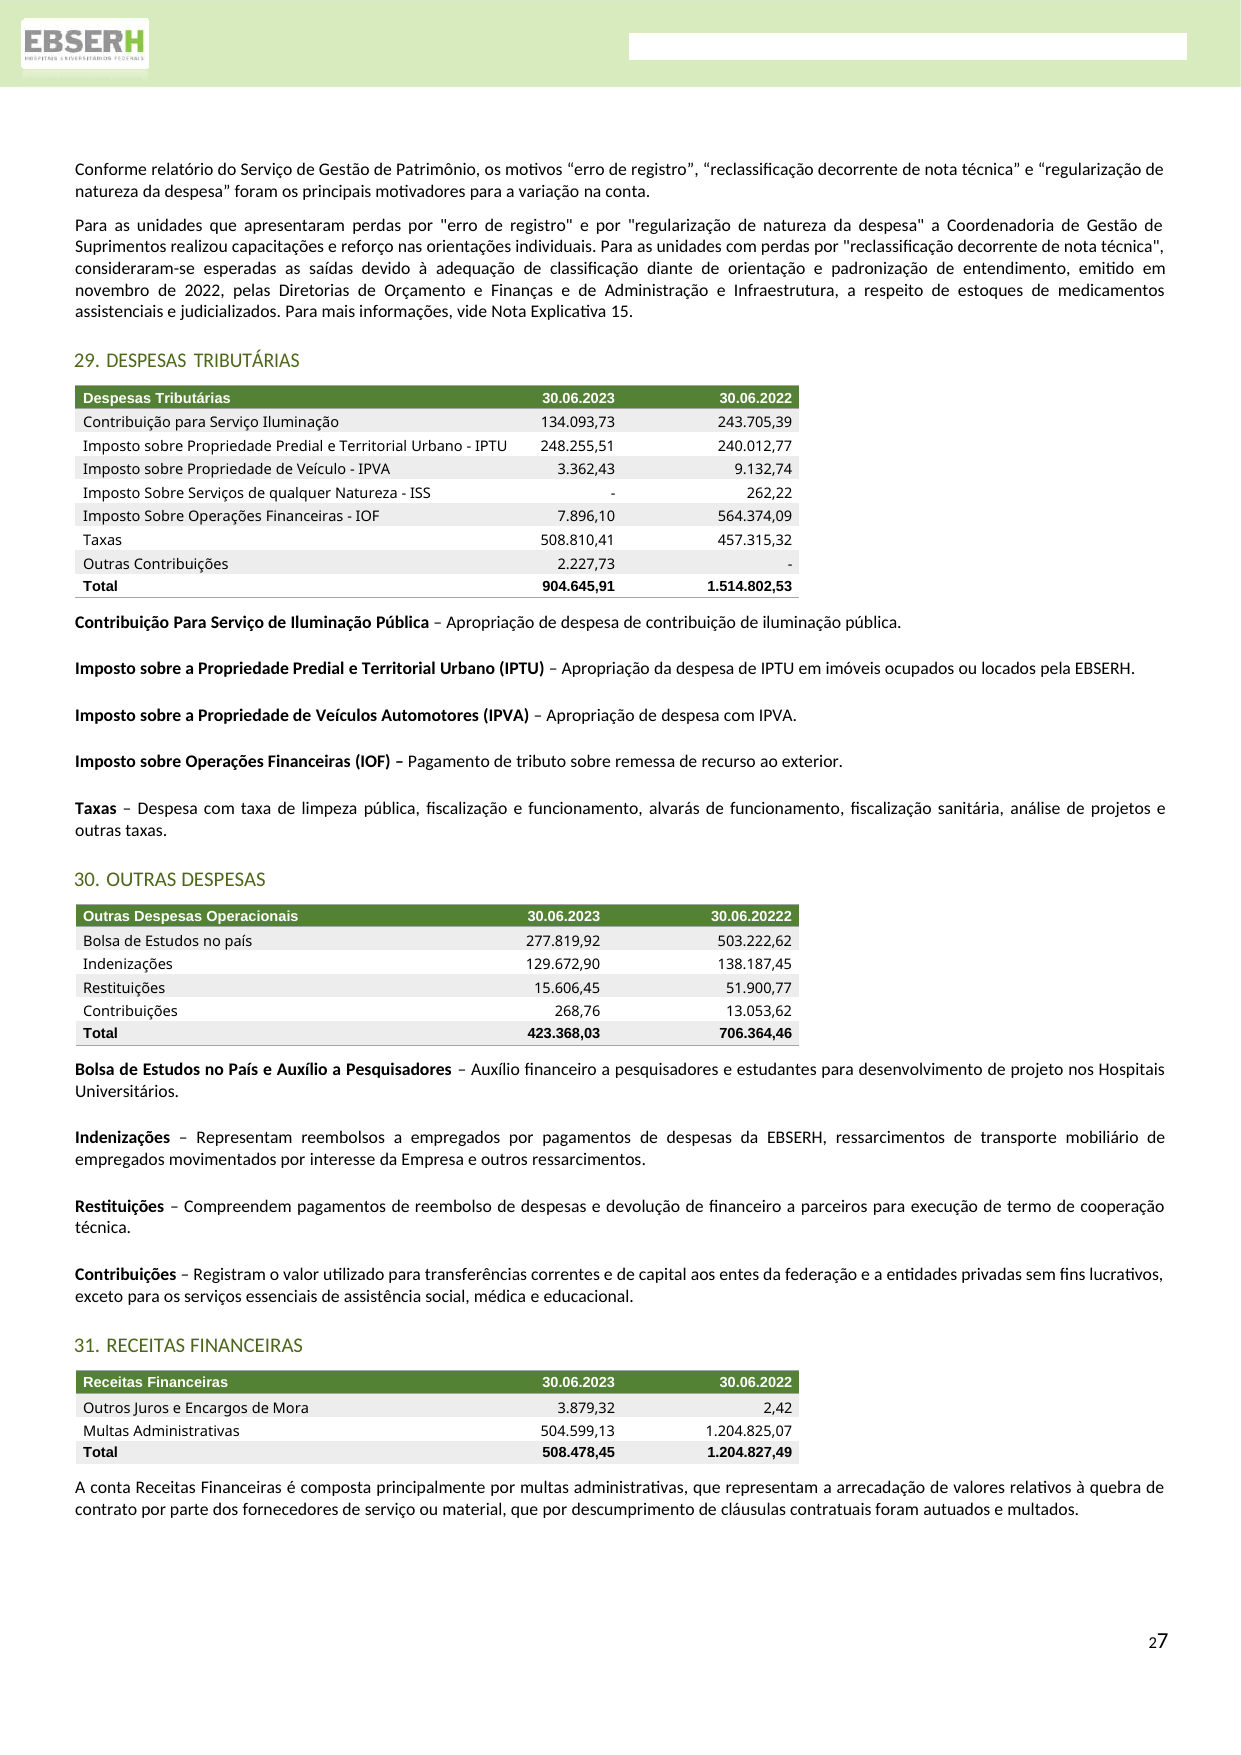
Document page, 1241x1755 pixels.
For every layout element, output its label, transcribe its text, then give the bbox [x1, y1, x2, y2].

table_cell Imposto sobre Propriedade Predial e Territorial Urbano - IPTU [75, 432, 513, 456]
table_cell 248.255,51 [513, 432, 661, 456]
list DESPESAS TRIBUTÁRIAS [74, 347, 1241, 373]
table_header Outras Despesas Operacionais [76, 905, 413, 926]
table_cell Multas Administrativas [76, 1418, 422, 1441]
text Contribuição Para Serviço de Iluminação Pública – Apropriação de despesa de contribuição de iluminação pública. [75, 611, 1241, 632]
table_cell 1.204.827,49 [661, 1441, 799, 1464]
text Imposto sobre a Propriedade Predial e Territorial Urbano (IPTU) – Apropriação da despesa de IPTU em imóveis ocupados ou locados pela EBSERH. [75, 657, 1241, 679]
table_cell 504.599,13 [422, 1418, 661, 1441]
table_header 30.06.2022 [661, 1371, 799, 1393]
text Conforme relatório do Serviço de Gestão de Patrimônio, os motivos “erro de registro”, “reclassificação decorrente de nota técnica” e “regularização de natureza da despesa” foram os principais motivadores para a variação na conta. [75, 158, 1166, 201]
table_header Receitas Financeiras [76, 1371, 422, 1393]
table_cell 134.093,73 [513, 409, 661, 432]
table_header 30.06.20222 [655, 905, 799, 926]
table_cell 1.204.825,07 [661, 1418, 799, 1441]
table_cell 503.222,62 [655, 927, 799, 950]
table_cell - [661, 550, 799, 574]
table_cell 508.478,45 [422, 1441, 661, 1464]
table_cell 3.362,43 [513, 456, 661, 479]
table_cell 9.132,74 [661, 456, 799, 479]
table_cell 129.672,90 [413, 950, 655, 974]
text Indenizações – Representam reembolsos a empregados por pagamentos de despesas da EBSERH, ressarcimentos de transporte mobiliário de empregados movimentados por interesse da Empresa e outros ressarcimentos. [75, 1127, 1166, 1170]
table_cell 240.012,77 [661, 432, 799, 456]
table_cell 51.900,77 [655, 974, 799, 997]
table_cell Total [76, 1441, 422, 1464]
table_cell Indenizações [76, 950, 413, 974]
text A conta Receitas Financeiras é composta principalmente por multas administrativas, que representam a arrecadação de valores relativos à quebra de contrato por parte dos fornecedores de serviço ou material, que por descumprimento de cláusulas contratuais foram autuados e multados. [75, 1477, 1166, 1520]
table_cell Contribuições [76, 998, 413, 1021]
table_cell 2,42 [661, 1394, 799, 1417]
table_cell 423.368,03 [413, 1021, 655, 1045]
table_header 30.06.2023 [513, 386, 661, 408]
table_header 30.06.2022 [661, 386, 799, 408]
table_cell 1.514.802,53 [661, 574, 799, 597]
table_cell Outros Juros e Encargos de Mora [76, 1394, 422, 1417]
table_cell 277.819,92 [413, 927, 655, 950]
text Para as unidades que apresentaram perdas por "erro de registro" e por "regularização de natureza da despesa" a Coordenadoria de Gestão de Suprimentos realizou capacitações e reforço nas orientações individuais. Para as unidades com perdas por "reclassificação decorrente de nota técnica", consideraram-se esperadas as saídas devido à adequação de classificação diante de orientação e padronização de entendimento, emitido em novembro de 2022, pelas Diretorias de Orçamento e Finanças e de Administração e Infraestrutura, a respeito de estoques de medicamentos assistenciais e judicializados. Para mais informações, vide Nota Explicativa 15. [75, 214, 1166, 322]
table_cell Imposto Sobre Operações Financeiras - IOF [75, 503, 513, 526]
table_cell 457.315,32 [661, 526, 799, 550]
table_cell - [513, 479, 661, 503]
table_cell 243.705,39 [661, 409, 799, 432]
table_cell Bolsa de Estudos no país [76, 927, 413, 950]
table_cell 13.053,62 [655, 998, 799, 1021]
table_cell 904.645,91 [513, 574, 661, 597]
table_cell 7.896,10 [513, 503, 661, 526]
table_cell Outras Contribuições [75, 550, 513, 574]
list RECEITAS FINANCEIRAS [74, 1332, 1241, 1357]
table_cell Total [76, 1021, 413, 1045]
table_cell 15.606,45 [413, 974, 655, 997]
table_cell 508.810,41 [513, 526, 661, 550]
table_cell 262,22 [661, 479, 799, 503]
text Imposto sobre Operações Financeiras (IOF) – Pagamento de tributo sobre remessa de recurso ao exterior. [75, 751, 1241, 772]
table_cell Imposto sobre Propriedade de Veículo - IPVA [75, 456, 513, 479]
table_cell 706.364,46 [655, 1021, 799, 1045]
table_header Despesas Tributárias [75, 386, 513, 408]
table_cell 2.227,73 [513, 550, 661, 574]
text Restituições – Compreendem pagamentos de reembolso de despesas e devolução de financeiro a parceiros para execução de termo de cooperação técnica. [75, 1195, 1166, 1238]
list OUTRAS DESPESAS [74, 866, 1241, 891]
text Contribuições – Registram o valor utilizado para transferências correntes e de capital aos entes da federação e a entidades privadas sem fins lucrativos, exceto para os serviços essenciais de assistência social, médica e educacional. [75, 1263, 1166, 1307]
text Imposto sobre a Propriedade de Veículos Automotores (IPVA) – Apropriação de despesa com IPVA. [75, 704, 1241, 726]
table_cell Total [75, 574, 513, 597]
table_cell 3.879,32 [422, 1394, 661, 1417]
table_cell 268,76 [413, 998, 655, 1021]
table_cell Contribuição para Serviço Iluminação [75, 409, 513, 432]
table_cell Taxas [75, 526, 513, 550]
table_header 30.06.2023 [413, 905, 655, 926]
table_cell 564.374,09 [661, 503, 799, 526]
text Bolsa de Estudos no País e Auxílio a Pesquisadores – Auxílio financeiro a pesquisadores e estudantes para desenvolvimento de projeto nos Hospitais Universitários. [75, 1058, 1166, 1102]
table_header 30.06.2023 [422, 1371, 661, 1393]
text Taxas – Despesa com taxa de limpeza pública, fiscalização e funcionamento, alvarás de funcionamento, fiscalização sanitária, análise de projetos e outras taxas. [75, 797, 1166, 841]
table_cell Imposto Sobre Serviços de qualquer Natureza - ISS [75, 479, 513, 503]
table_cell Restituições [76, 974, 413, 997]
table_cell 138.187,45 [655, 950, 799, 974]
